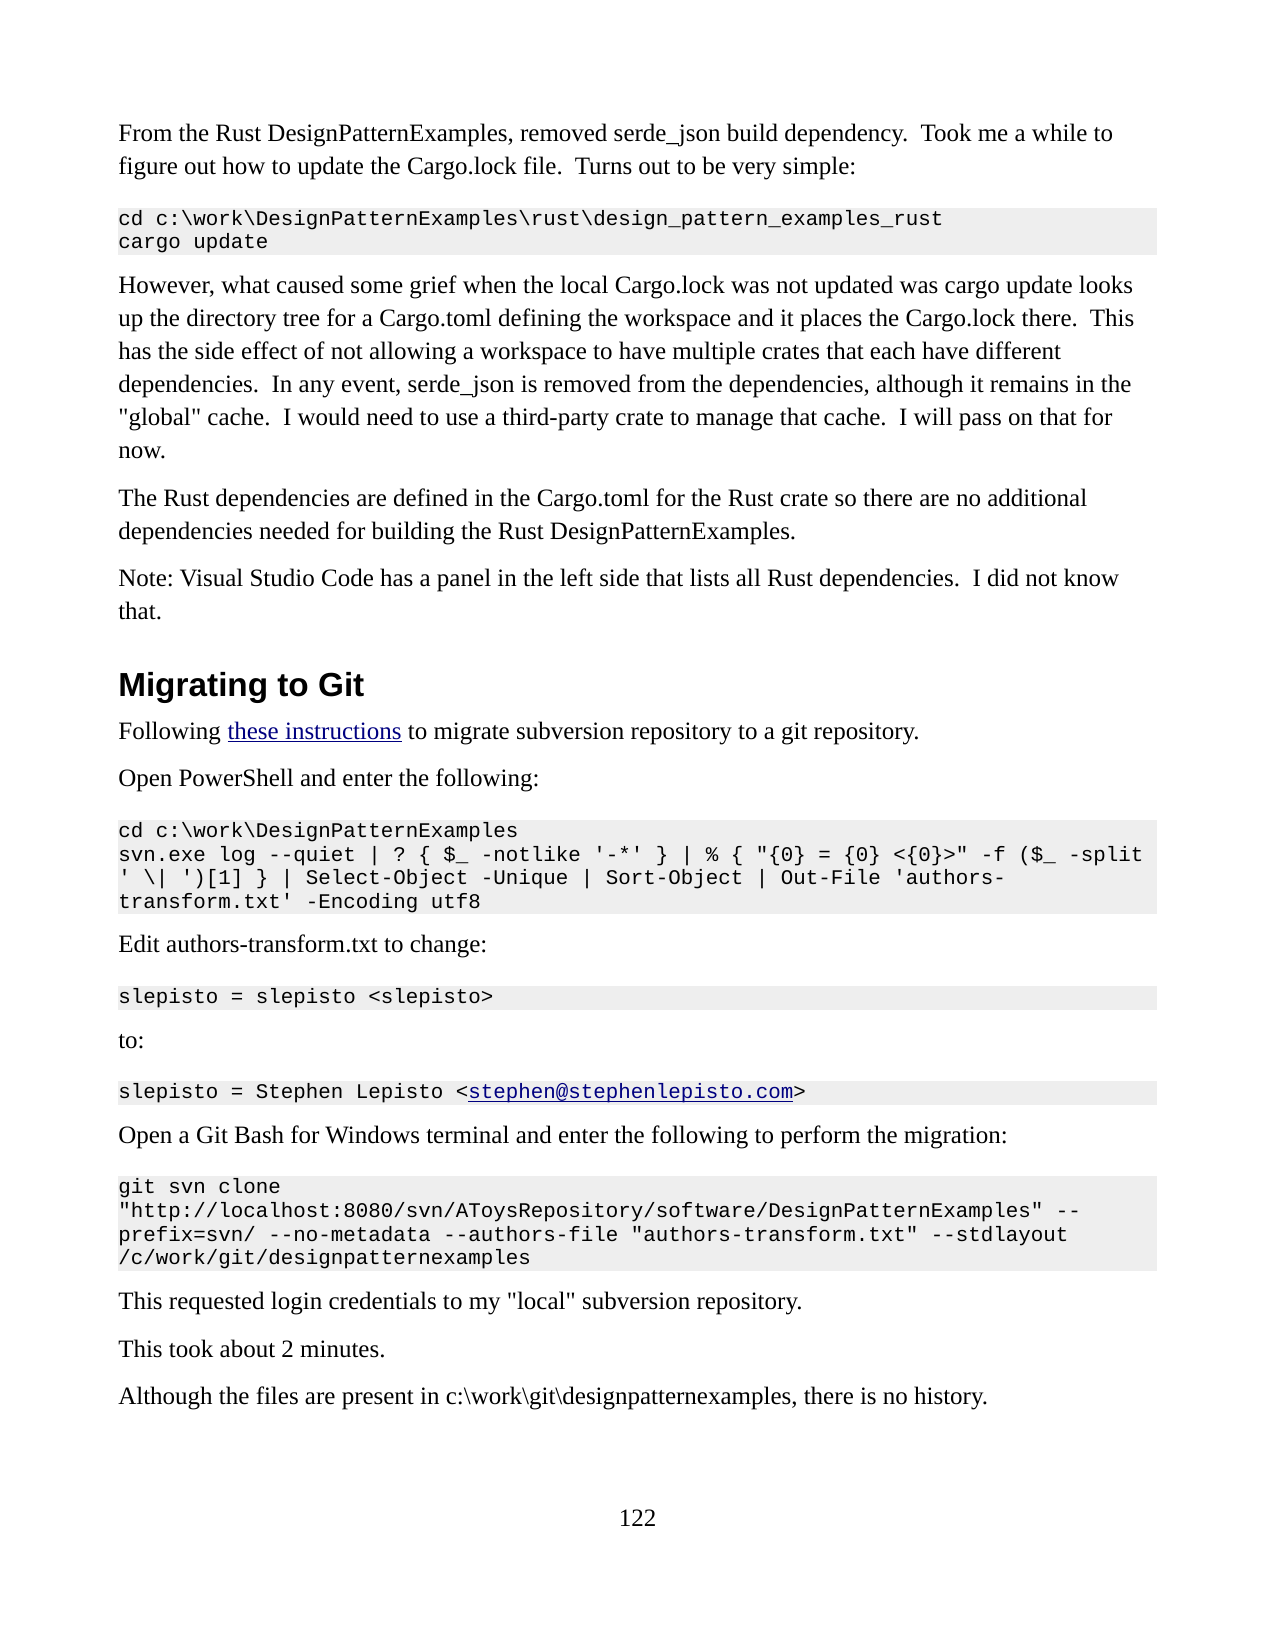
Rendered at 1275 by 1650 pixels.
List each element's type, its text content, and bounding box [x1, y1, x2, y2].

text git svn clone "http://localhost:8080/svn/AToysRepository/software/DesignPatternExamples" --prefix=svn/ --no-metadata --authors-file "authors-transform.txt" --stdlayout /c/work/git/designpatternexamples [118, 1176, 1157, 1271]
text to: [118, 1025, 1157, 1053]
text cd c:\work\DesignPatternExamples [118, 820, 1157, 843]
text Note: Visual Studio Code has a panel in the left side that lists all Rust dependencies. I did not know that. [118, 563, 1157, 625]
subtitle Migrating to Git [118, 665, 1157, 703]
text Following these instructions to migrate subversion repository to a git repository. [118, 716, 1157, 744]
text From the Rust DesignPatternExamples, removed serde_json build dependency. Took me a while to figure out how to update the Cargo.lock file. Turns out to be very simple: [118, 118, 1157, 180]
text This took about 2 minutes. [118, 1334, 1157, 1362]
text cargo update [118, 231, 1157, 255]
text Although the files are present in c:\work\git\designpatternexamples, there is no history. [118, 1381, 1157, 1410]
text Open a Git Bash for Windows terminal and enter the following to perform the migration: [118, 1120, 1157, 1149]
text This requested login credentials to my "local" subversion repository. [118, 1286, 1157, 1315]
text cd c:\work\DesignPatternExamples\rust\design_pattern_examples_rust [118, 208, 1157, 231]
text slepisto = Stephen Lepisto <stephen@stephenlepisto.com> [118, 1081, 1157, 1105]
text svn.exe log --quiet | ? { $_ -notlike '-*' } | % { "{0} = {0} <{0}>" -f ($_ -split ' \| ')[1] } | Select-Object -Unique | Sort-Object | Out-File 'authors-transform.txt' -Encoding utf8 [118, 843, 1157, 914]
text However, what caused some grief when the local Cargo.lock was not updated was cargo update looks up the directory tree for a Cargo.toml defining the workspace and it places the Cargo.lock there. This has the side effect of not allowing a workspace to have multiple crates that each have different dependencies. In any event, serde_json is removed from the dependencies, although it remains in the "global" cache. I would need to use a third-party crate to manage that cache. I will pass on that for now. [118, 270, 1157, 464]
text The Rust dependencies are defined in the Cargo.toml for the Rust crate so there are no additional dependencies needed for building the Rust DesignPatternExamples. [118, 483, 1157, 544]
text Open PowerShell and enter the following: [118, 763, 1157, 792]
text slepisto = slepisto <slepisto> [118, 986, 1157, 1010]
text Edit authors-transform.txt to change: [118, 929, 1157, 958]
